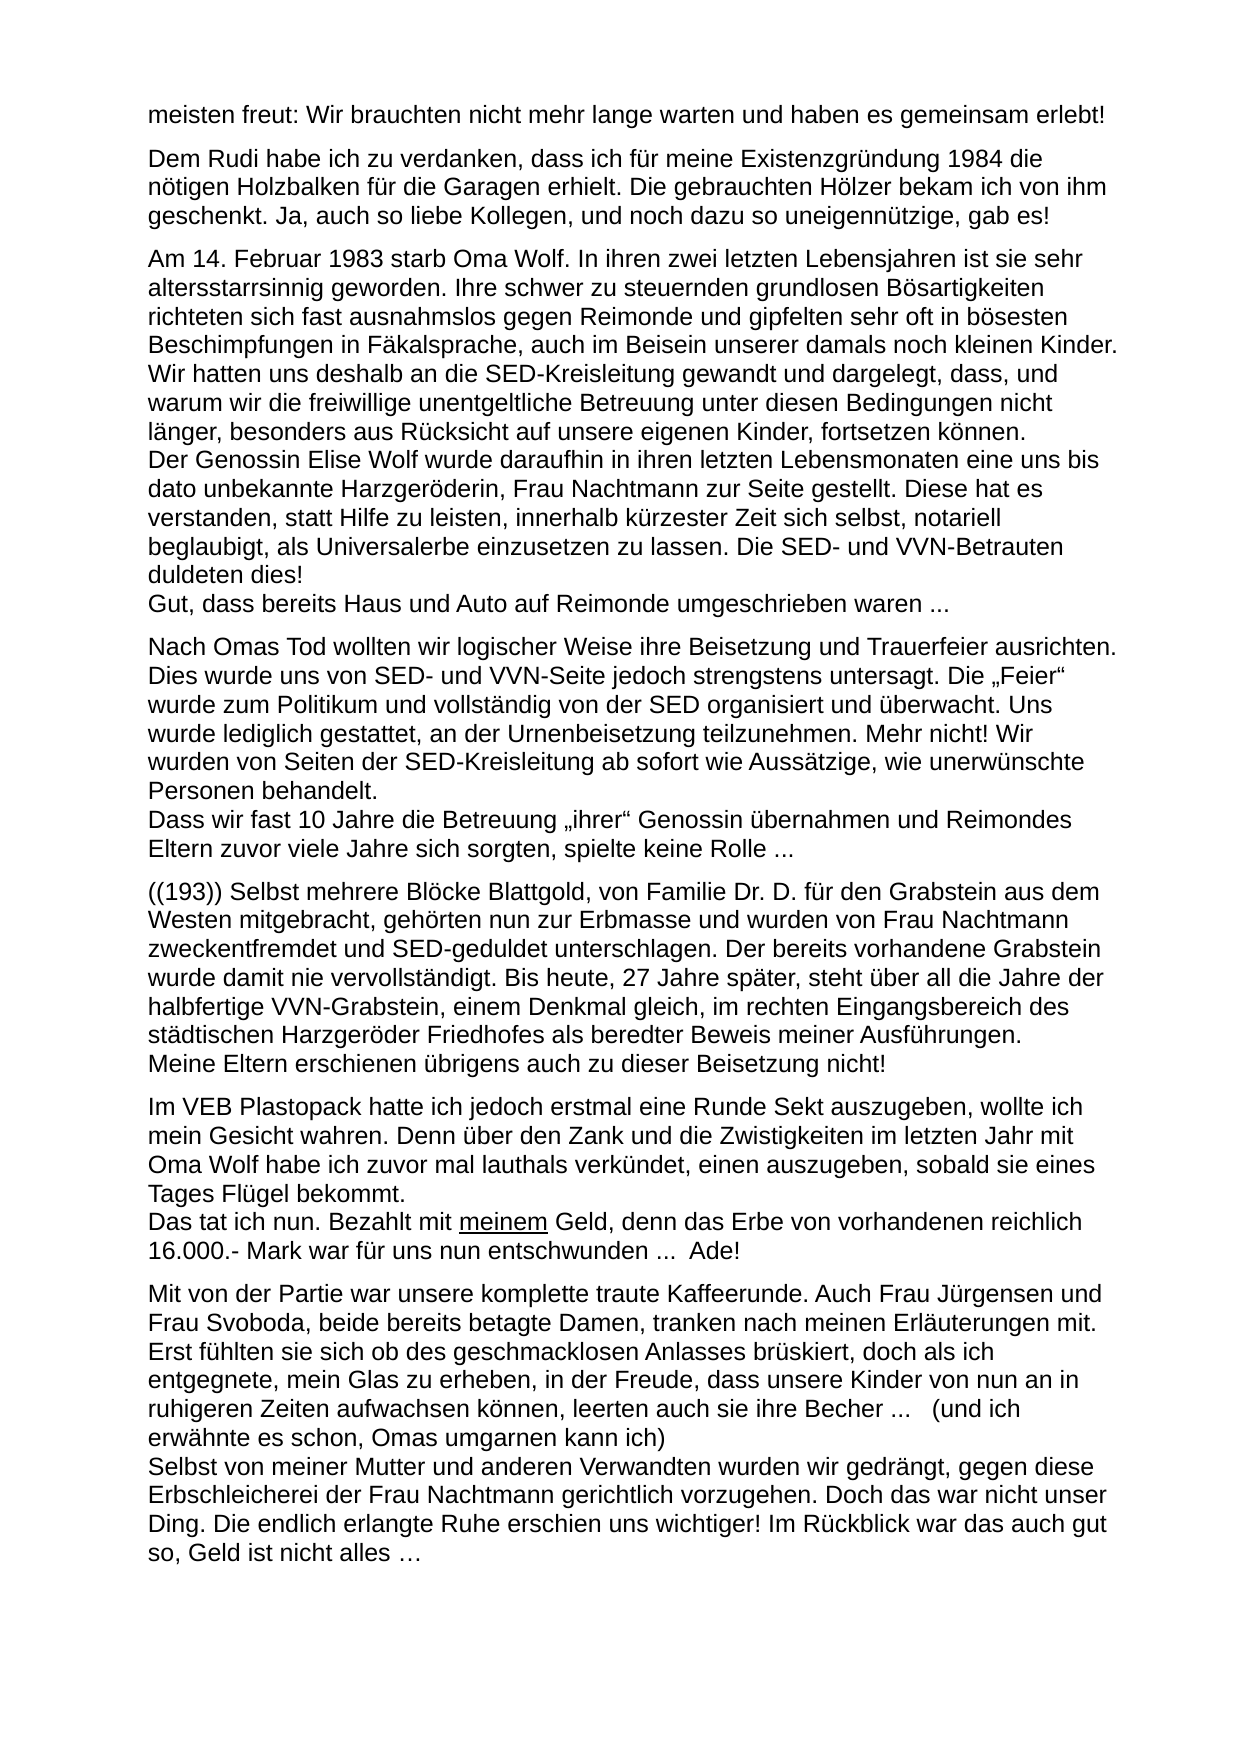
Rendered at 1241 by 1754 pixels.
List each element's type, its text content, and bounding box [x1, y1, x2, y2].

text Am 14. Februar 1983 starb Oma Wolf. In ihren zwei letzten Lebensjahren ist sie sehr altersstarrsinnig geworden. Ihre schwer zu steuernden grundlosen Bösartigkeiten richteten sich fast ausnahmslos gegen Reimonde und gipfelten sehr oft in bösesten Beschimpfungen in Fäkalsprache, auch im Beisein unserer damals noch kleinen Kinder. [148, 244, 1122, 359]
text Im VEB Plastopack hatte ich jedoch erstmal eine Runde Sekt auszugeben, wollte ich mein Gesicht wahren. Denn über den Zank und die Zwistigkeiten im letzten Jahr mit Oma Wolf habe ich zuvor mal lauthals verkündet, einen auszugeben, sobald sie eines Tages Flügel bekommt. [148, 1092, 1122, 1207]
text meisten freut: Wir brauchten nicht mehr lange warten und haben es gemeinsam erlebt! [148, 100, 1122, 129]
text Dem Rudi habe ich zu verdanken, dass ich für meine Existenzgründung 1984 die nötigen Holzbalken für die Garagen erhielt. Die gebrauchten Hölzer bekam ich von ihm geschenkt. Ja, auch so liebe Kollegen, und noch dazu so uneigennützige, gab es! [148, 143, 1122, 230]
text Gut, dass bereits Haus und Auto auf Reimonde umgeschrieben waren ... [148, 589, 1122, 618]
text Der Genossin Elise Wolf wurde daraufhin in ihren letzten Lebensmonaten eine uns bis dato unbekannte Harzgeröderin, Frau Nachtmann zur Seite gestellt. Diese hat es verstanden, statt Hilfe zu leisten, innerhalb kürzester Zeit sich selbst, notariell beglaubigt, als Universalerbe einzusetzen zu lassen. Die SED- und VVN-Betrauten duldeten dies! [148, 445, 1122, 589]
text Mit von der Partie war unsere komplette traute Kaffeerunde. Auch Frau Jürgensen und Frau Svoboda, beide bereits betagte Damen, tranken nach meinen Erläuterungen mit. Erst fühlten sie sich ob des geschmacklosen Anlasses brüskiert, doch als ich entgegnete, mein Glas zu erheben, in der Freude, dass unsere Kinder von nun an in ruhigeren Zeiten aufwachsen können, leerten auch sie ihre Becher ... (und ich erwähnte es schon, Omas umgarnen kann ich) [148, 1279, 1122, 1452]
text Wir hatten uns deshalb an die SED-Kreisleitung gewandt und dargelegt, dass, und warum wir die freiwillige unentgeltliche Betreuung unter diesen Bedingungen nicht länger, besonders aus Rücksicht auf unsere eigenen Kinder, fortsetzen können. [148, 359, 1122, 445]
text Meine Eltern erschienen übrigens auch zu dieser Beisetzung nicht! [148, 1049, 1122, 1078]
text Selbst von meiner Mutter und anderen Verwandten wurden wir gedrängt, gegen diese Erbschleicherei der Frau Nachtmann gerichtlich vorzugehen. Doch das war nicht unser Ding. Die endlich erlangte Ruhe erschien uns wichtiger! Im Rückblick war das auch gut so, Geld ist nicht alles … [148, 1452, 1122, 1567]
text Nach Omas Tod wollten wir logischer Weise ihre Beisetzung und Trauerfeier ausrichten. Dies wurde uns von SED- und VVN-Seite jedoch strengstens untersagt. Die „Feier“ wurde zum Politikum und vollständig von der SED organisiert und überwacht. Uns wurde lediglich gestattet, an der Urnenbeisetzung teilzunehmen. Mehr nicht! Wir wurden von Seiten der SED-Kreisleitung ab sofort wie Aussätzige, wie unerwünschte Personen behandelt. [148, 632, 1122, 805]
text Das tat ich nun. Bezahlt mit meinem Geld, denn das Erbe von vorhandenen reichlich 16.000.- Mark war für uns nun entschwunden ... Ade! [148, 1207, 1122, 1265]
text ((193)) Selbst mehrere Blöcke Blattgold, von Familie Dr. D. für den Grabstein aus dem Westen mitgebracht, gehörten nun zur Erbmasse und wurden von Frau Nachtmann zweckentfremdet und SED-geduldet unterschlagen. Der bereits vorhandene Grabstein wurde damit nie vervollständigt. Bis heute, 27 Jahre später, steht über all die Jahre der halbfertige VVN-Grabstein, einem Denkmal gleich, im rechten Eingangsbereich des städtischen Harzgeröder Friedhofes als beredter Beweis meiner Ausführungen. [148, 877, 1122, 1049]
text Dass wir fast 10 Jahre die Betreuung „ihrer“ Genossin übernahmen und Reimondes Eltern zuvor viele Jahre sich sorgten, spielte keine Rolle ... [148, 805, 1122, 862]
